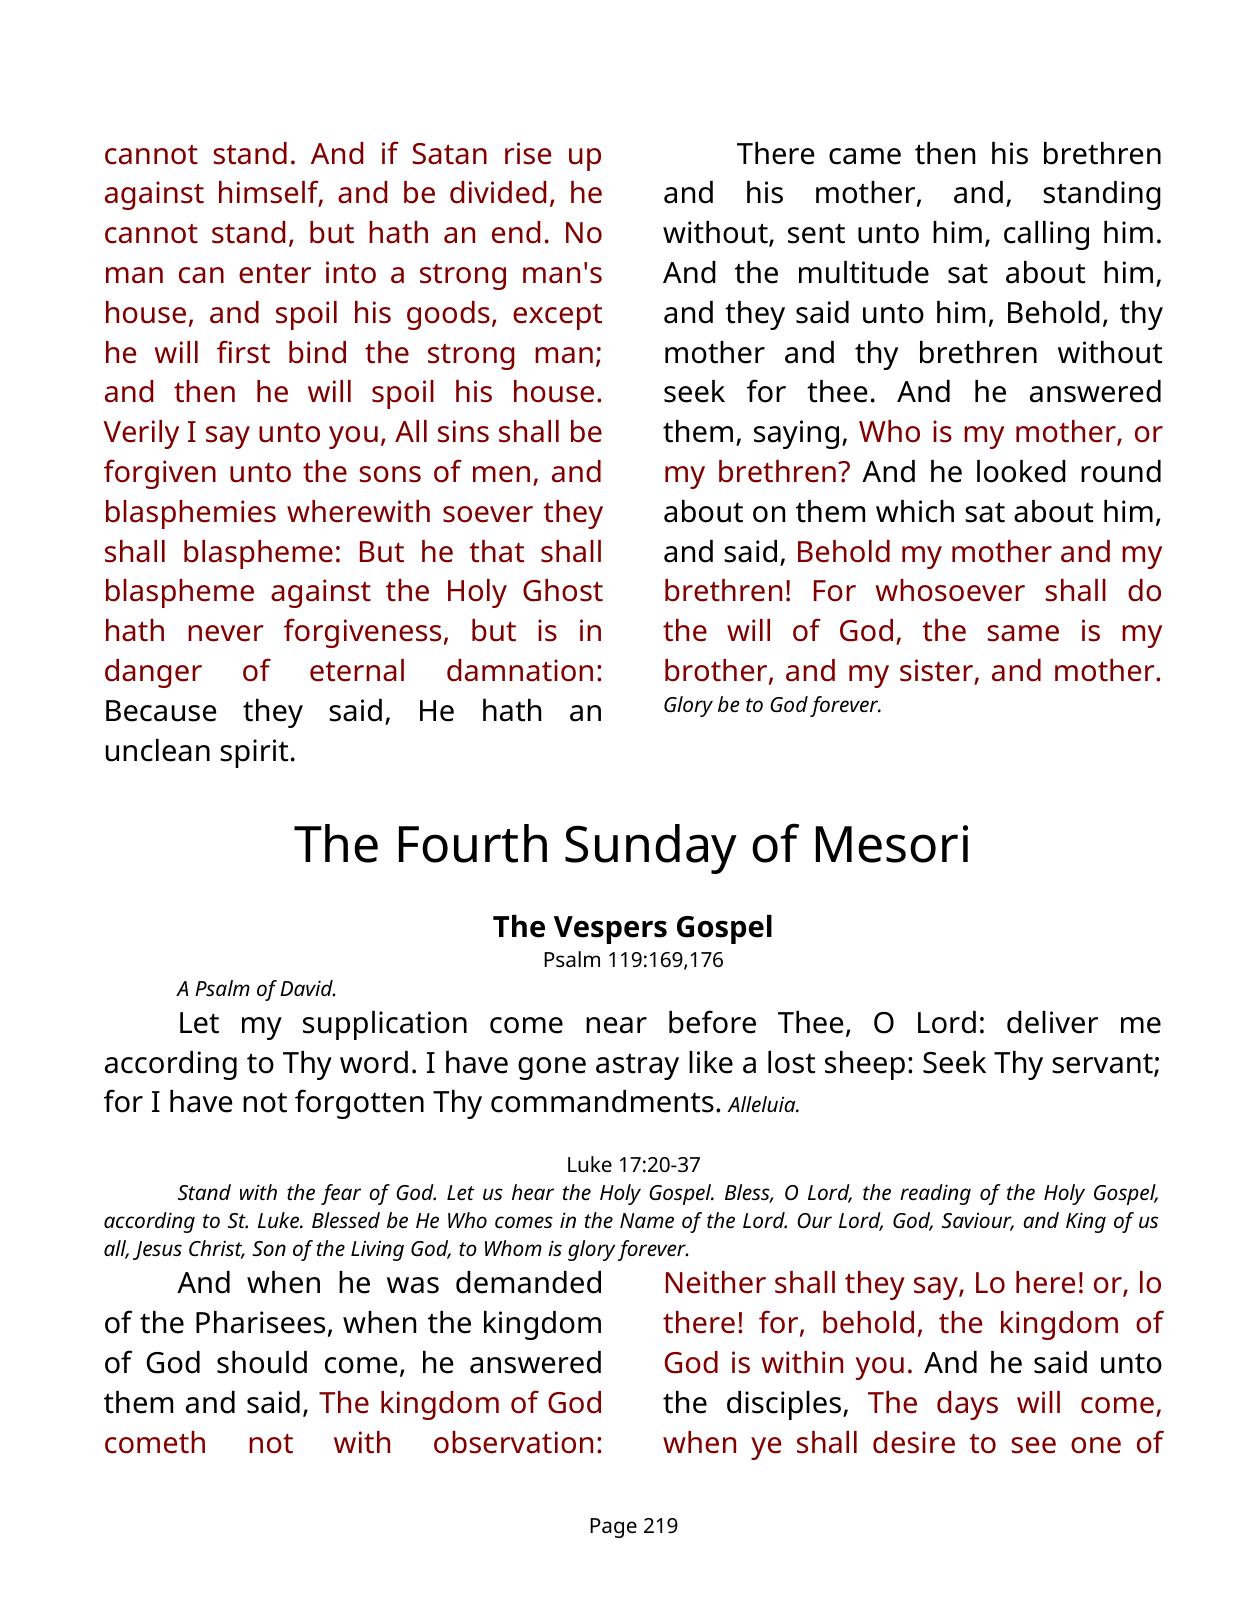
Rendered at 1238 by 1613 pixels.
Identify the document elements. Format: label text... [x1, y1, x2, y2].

text A Psalm of David. [103, 974, 1163, 1002]
text There came then his brethren and his mother, and, standing without, sent unto him, calling him. And the multitude sat about him, and they said unto him, Behold, thy mother and thy brethren without seek for thee. And he answered them, saying, Who is my mother, or my brethren? And he looked round about on them which sat about him, and said, Behold my mother and my brethren! For whosoever shall do the will of God, the same is my brother, and my sister, and mother. Glory be to God forever. [663, 133, 1163, 718]
text The Vespers Gospel [103, 906, 1163, 946]
text Luke 17:20-37 [103, 1150, 1163, 1178]
text And when he was demanded of the Pharisees, when the kingdom of God should come, he answered them and said, The kingdom of God cometh not with observation: [103, 1263, 604, 1462]
text Psalm 119:169,176 [103, 946, 1163, 974]
text Neither shall they say, Lo here! or, lo there! for, behold, the kingdom of God is within you. And he said unto the disciples, The days will come, when ye shall desire to see one of [663, 1263, 1163, 1462]
text cannot stand. And if Satan rise up against himself, and be divided, he cannot stand, but hath an end. No man can enter into a strong man's house, and spoil his goods, except he will first bind the strong man; and then he will spoil his house. Verily I say unto you, All sins shall be forgiven unto the sons of men, and blasphemies wherewith soever they shall blaspheme: But he that shall blaspheme against the Holy Ghost hath never forgiveness, but is in danger of eternal damnation: Because they said, He hath an unclean spirit. [103, 133, 604, 769]
text The Fourth Sunday of Mesori [103, 809, 1163, 878]
text Let my supplication come near before Thee, O Lord: deliver me according to Thy word. I have gone astray like a lost sheep: Seek Thy servant; for I have not forgotten Thy commandments. Alleluia. [103, 1002, 1163, 1121]
text Stand with the fear of God. Let us hear the Holy Gospel. Bless, O Lord, the reading of the Holy Gospel, according to St. Luke. Blessed be He Who comes in the Name of the Lord. Our Lord, God, Saviour, and King of us all, Jesus Christ, Son of the Living God, to Whom is glory forever. [103, 1178, 1163, 1263]
